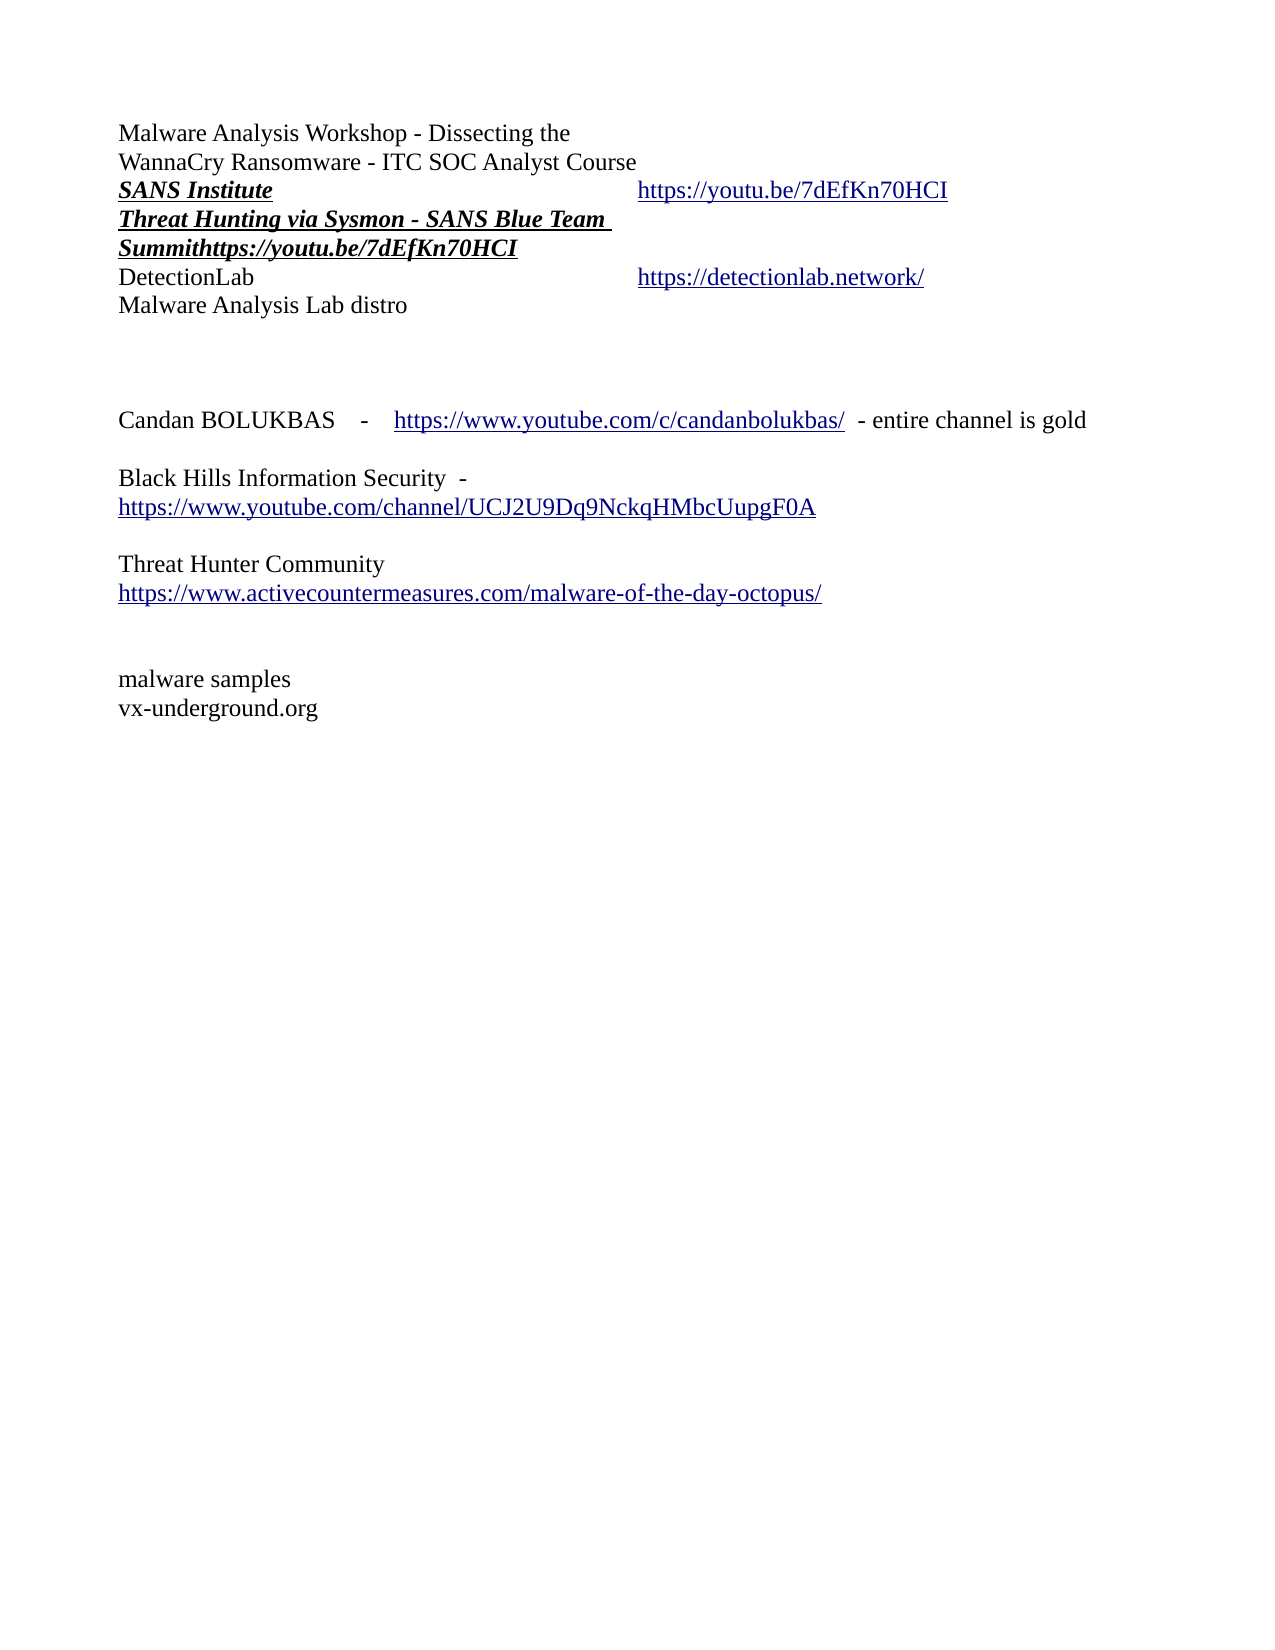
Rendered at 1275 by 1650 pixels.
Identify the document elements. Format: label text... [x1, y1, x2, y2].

table_cell DetectionLab Malware Analysis Lab distro [118, 262, 637, 319]
table_cell https://detectionlab.network/ [638, 262, 1157, 319]
table_cell [638, 118, 1157, 176]
table_cell SANS Institute Threat Hunting via Sysmon - SANS Blue Team Summithttps://youtu.be/7dEfKn70HCI [118, 176, 637, 262]
table_cell https://youtu.be/7dEfKn70HCI [638, 176, 1157, 262]
text https://www.activecountermeasures.com/malware-of-the-day-octopus/ [118, 578, 1157, 607]
table_cell Malware Analysis Workshop - Dissecting the WannaCry Ransomware - ITC SOC Analyst Course [118, 118, 637, 176]
text Black Hills Information Security - https://www.youtube.com/channel/UCJ2U9Dq9NckqHMbcUupgF0A [118, 463, 1157, 521]
text Threat Hunter Community [118, 549, 1157, 578]
text Candan BOLUKBAS - https://www.youtube.com/c/candanbolukbas/ - entire channel is gold [118, 406, 1157, 434]
text vx-underground.org [118, 693, 1157, 722]
text malware samples [118, 664, 1157, 693]
